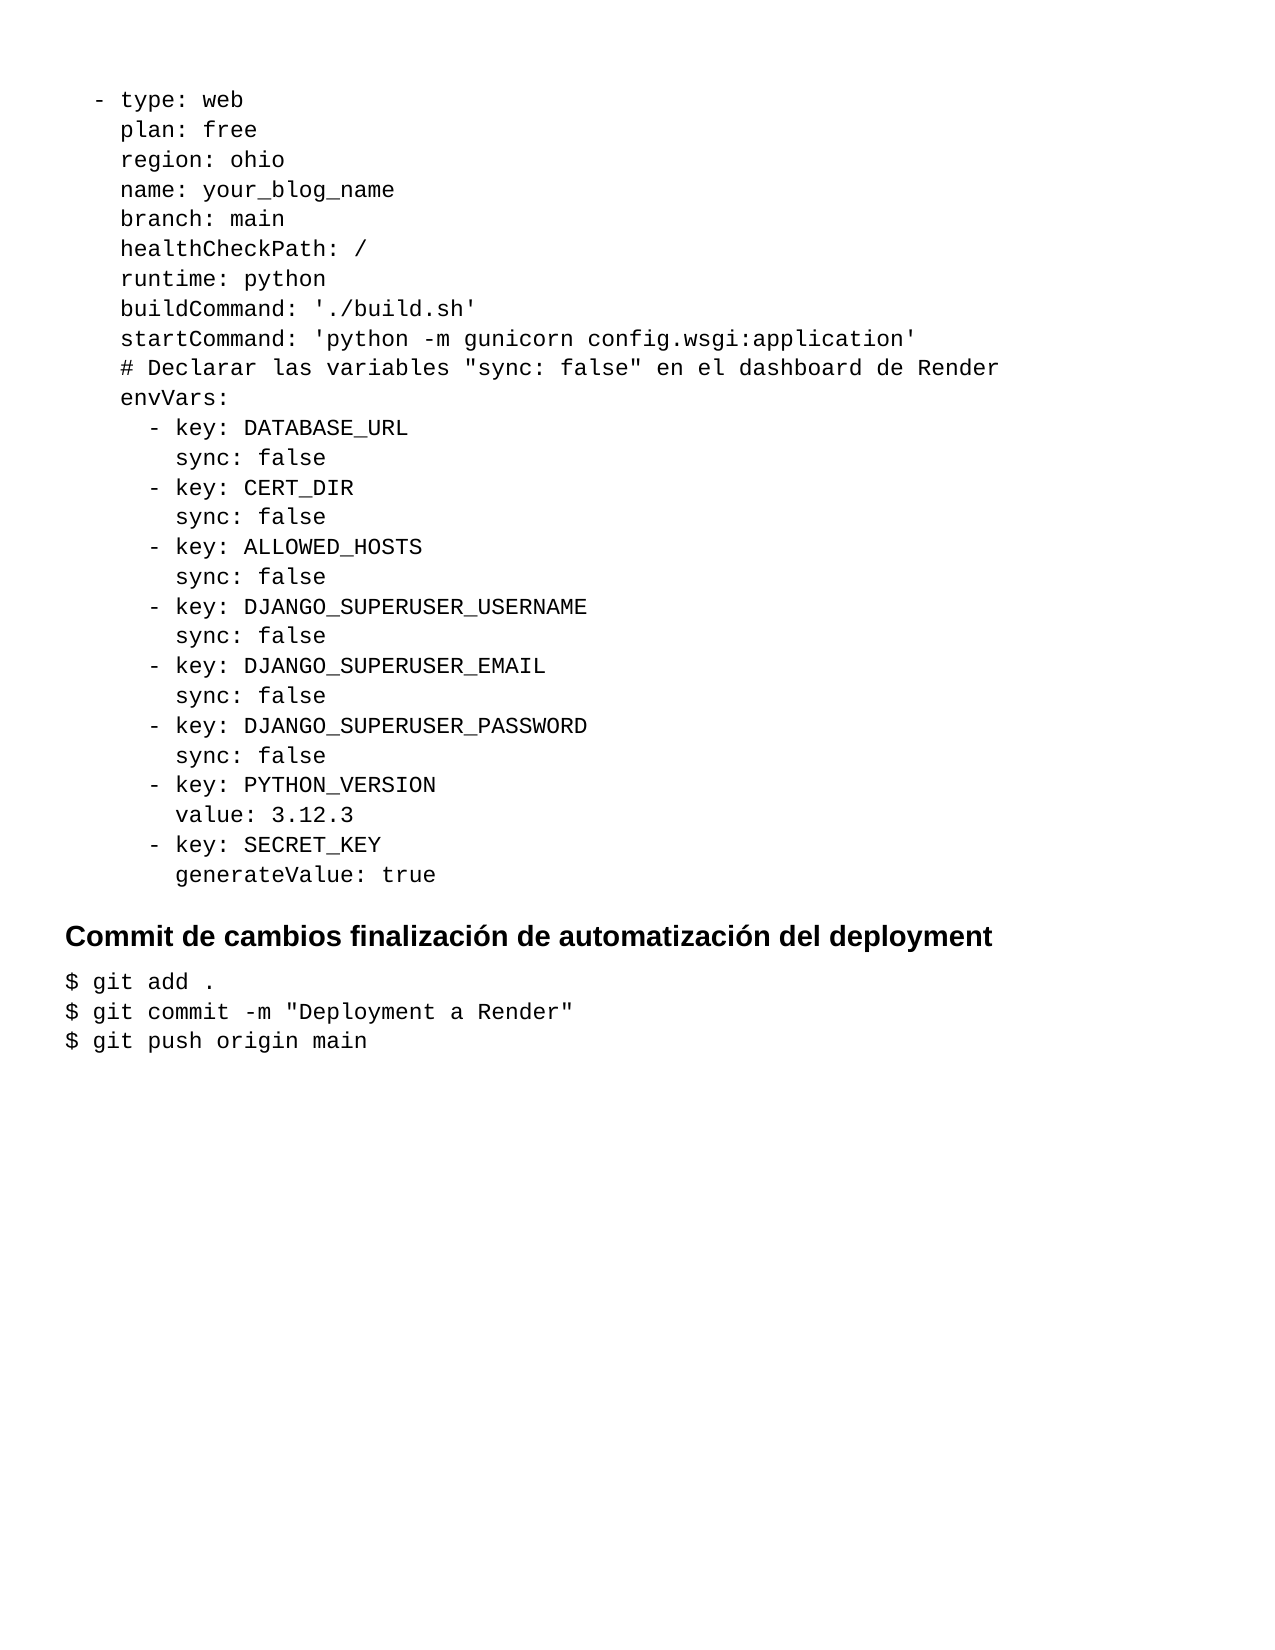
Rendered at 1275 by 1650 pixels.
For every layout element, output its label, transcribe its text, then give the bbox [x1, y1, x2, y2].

text - key: ALLOWED_HOSTS [65, 535, 1210, 561]
text plan: free [65, 118, 1210, 144]
text branch: main [65, 208, 1210, 234]
text name: your_blog_name [65, 178, 1210, 204]
text sync: false [65, 625, 1210, 651]
text sync: false [65, 506, 1210, 532]
text startCommand: 'python -m gunicorn config.wsgi:application' [65, 327, 1210, 353]
text - type: web [65, 88, 1210, 114]
text # Declarar las variables "sync: false" en el dashboard de Render [65, 357, 1210, 383]
text - key: DJANGO_SUPERUSER_PASSWORD [65, 714, 1210, 740]
text - key: CERT_DIR [65, 476, 1210, 502]
text healthCheckPath: / [65, 237, 1210, 263]
text buildCommand: './build.sh' [65, 297, 1210, 323]
text runtime: python [65, 267, 1210, 293]
text $ git add . [65, 970, 1210, 996]
text region: ohio [65, 148, 1210, 174]
text - key: DATABASE_URL [65, 416, 1210, 442]
text sync: false [65, 744, 1210, 770]
text - key: PYTHON_VERSION [65, 774, 1210, 800]
text - key: DJANGO_SUPERUSER_EMAIL [65, 654, 1210, 681]
text generateValue: true [65, 863, 1210, 889]
text sync: false [65, 446, 1210, 472]
text $ git commit -m "Deployment a Render" [65, 1000, 1210, 1026]
text value: 3.12.3 [65, 803, 1210, 829]
text sync: false [65, 565, 1210, 591]
text - key: DJANGO_SUPERUSER_USERNAME [65, 595, 1210, 621]
text - key: SECRET_KEY [65, 833, 1210, 859]
text envVars: [65, 386, 1210, 412]
text $ git push origin main [65, 1030, 1210, 1056]
text sync: false [65, 684, 1210, 710]
subtitle Commit de cambios finalización de automatización del deployment [65, 919, 1210, 953]
